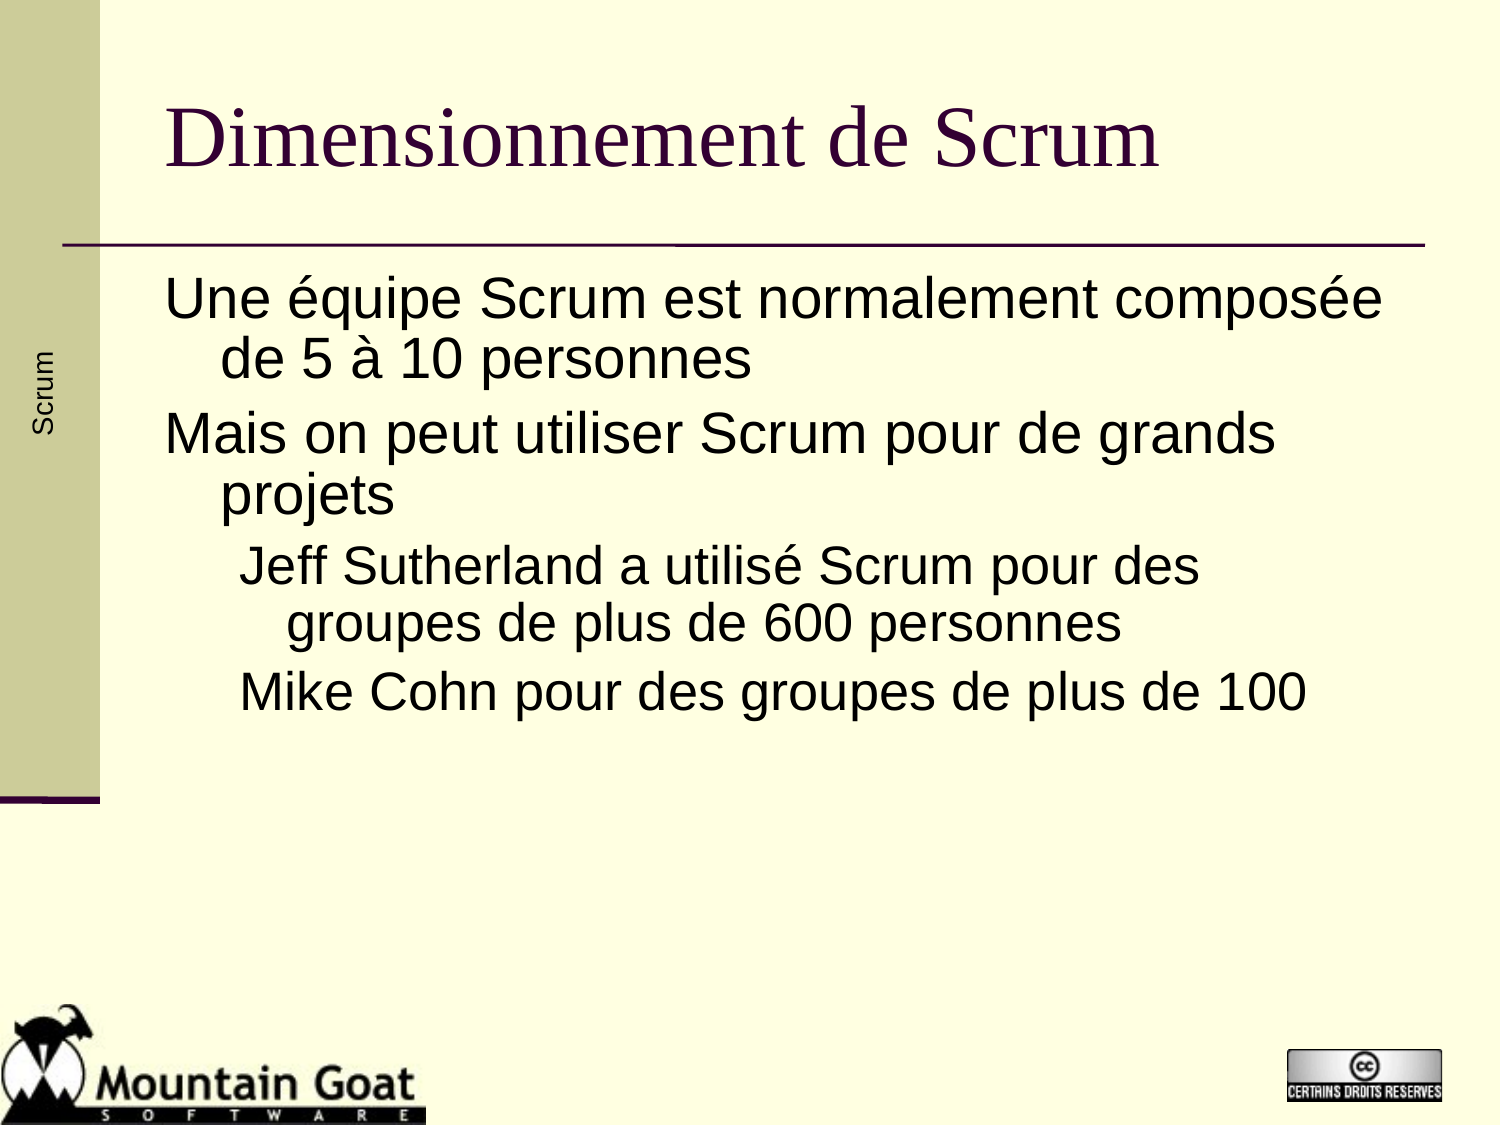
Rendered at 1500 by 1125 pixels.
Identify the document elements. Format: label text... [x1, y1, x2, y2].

picture [1287, 1049, 1443, 1102]
list Une équipe Scrum est normalement composée de 5 à 10 personnes Mais on peut utiliser Scrum pour de grands projets Jeff Sutherland a utilisé Scrum pour des groupes de plus de 600 personnes Mike Cohn pour des groupes de plus de 100 [150, 262, 1426, 1006]
text_box Scrum [0, 0, 88, 788]
title Dimensionnement de Scrum [150, 45, 1426, 234]
picture [0, 1004, 426, 1125]
